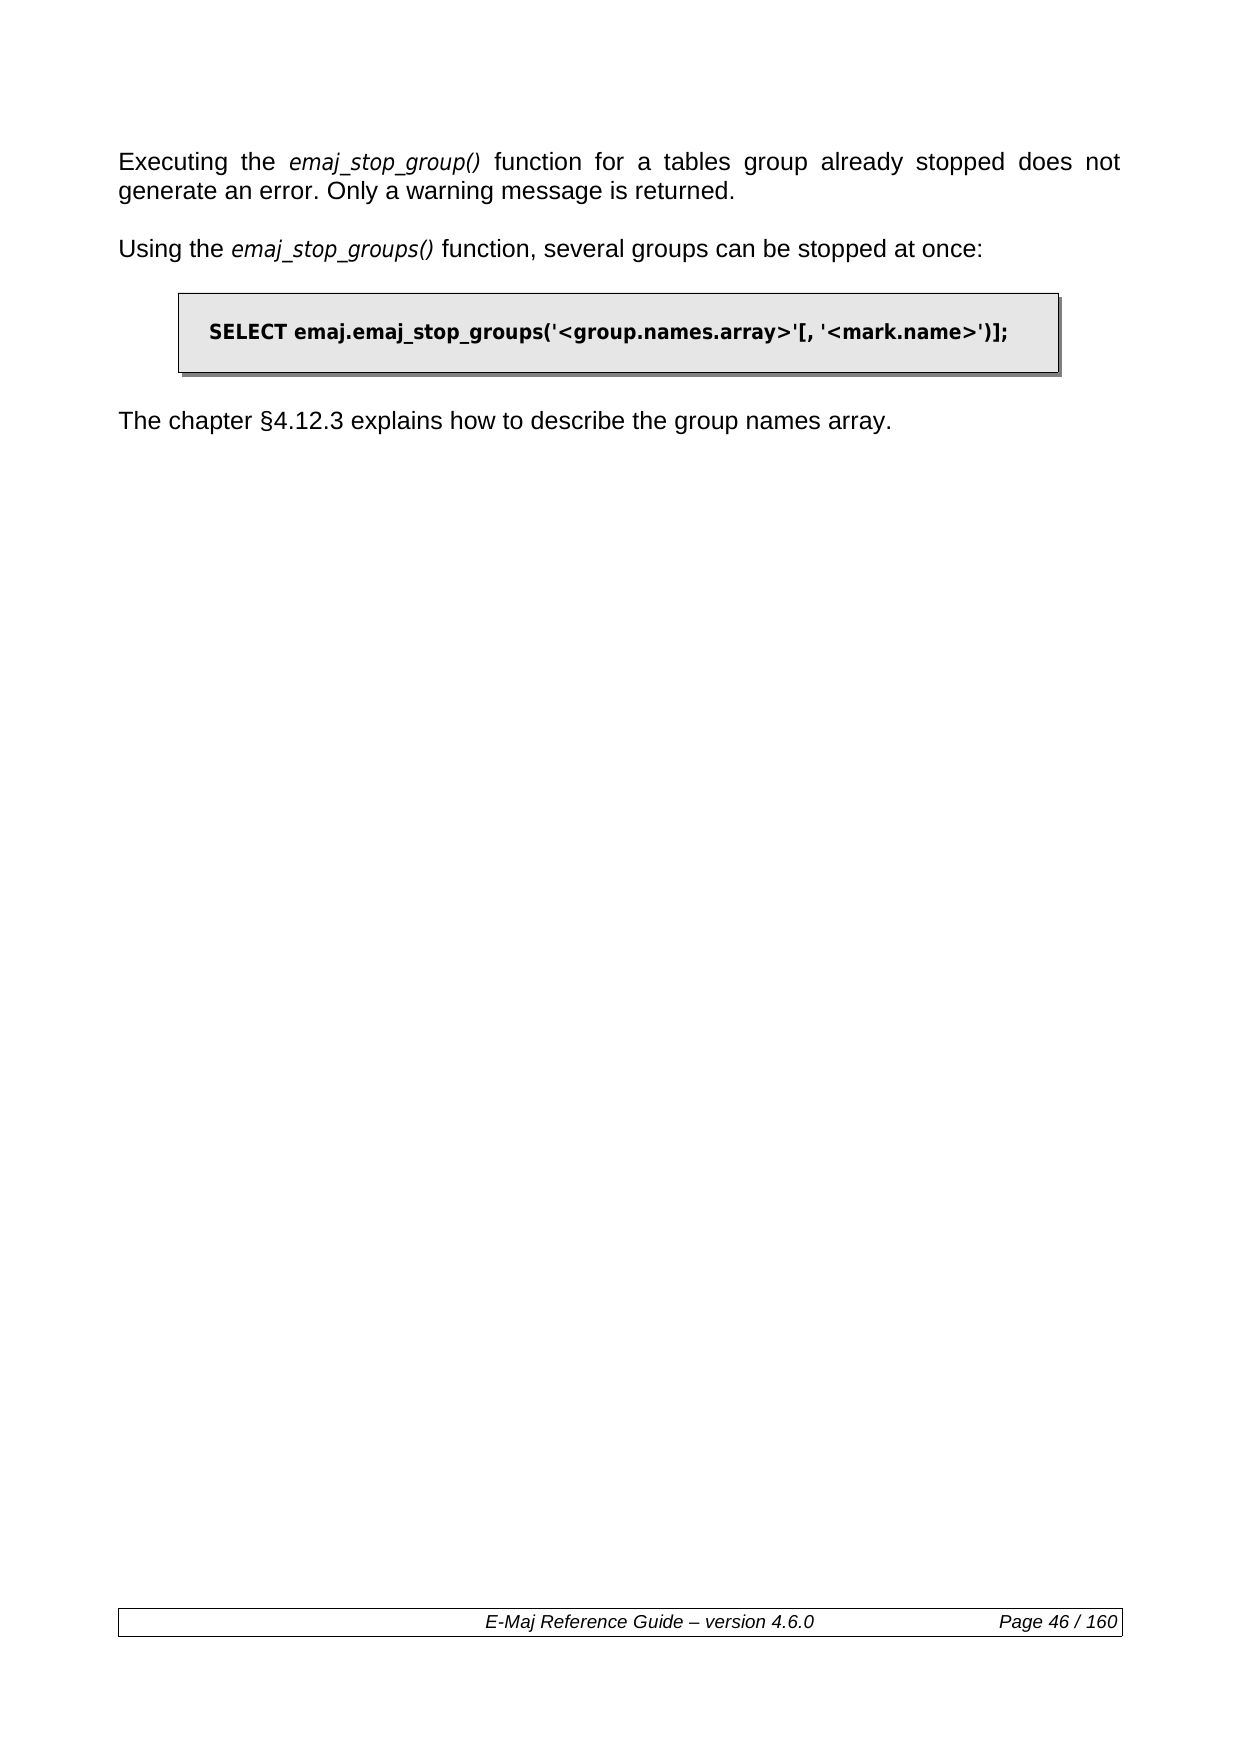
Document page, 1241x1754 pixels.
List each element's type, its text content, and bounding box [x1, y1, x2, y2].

text Using the emaj_stop_groups() function, several groups can be stopped at once: [118, 234, 1122, 263]
text The chapter §4.12.3 explains how to describe the group names array. [118, 406, 1122, 435]
text Executing the emaj_stop_group() function for a tables group already stopped does not generate an error. Only a warning message is returned. [118, 147, 1122, 205]
text SELECT emaj.emaj_stop_groups('<group.names.array>'[, '<mark.name>')]; [179, 317, 1058, 341]
